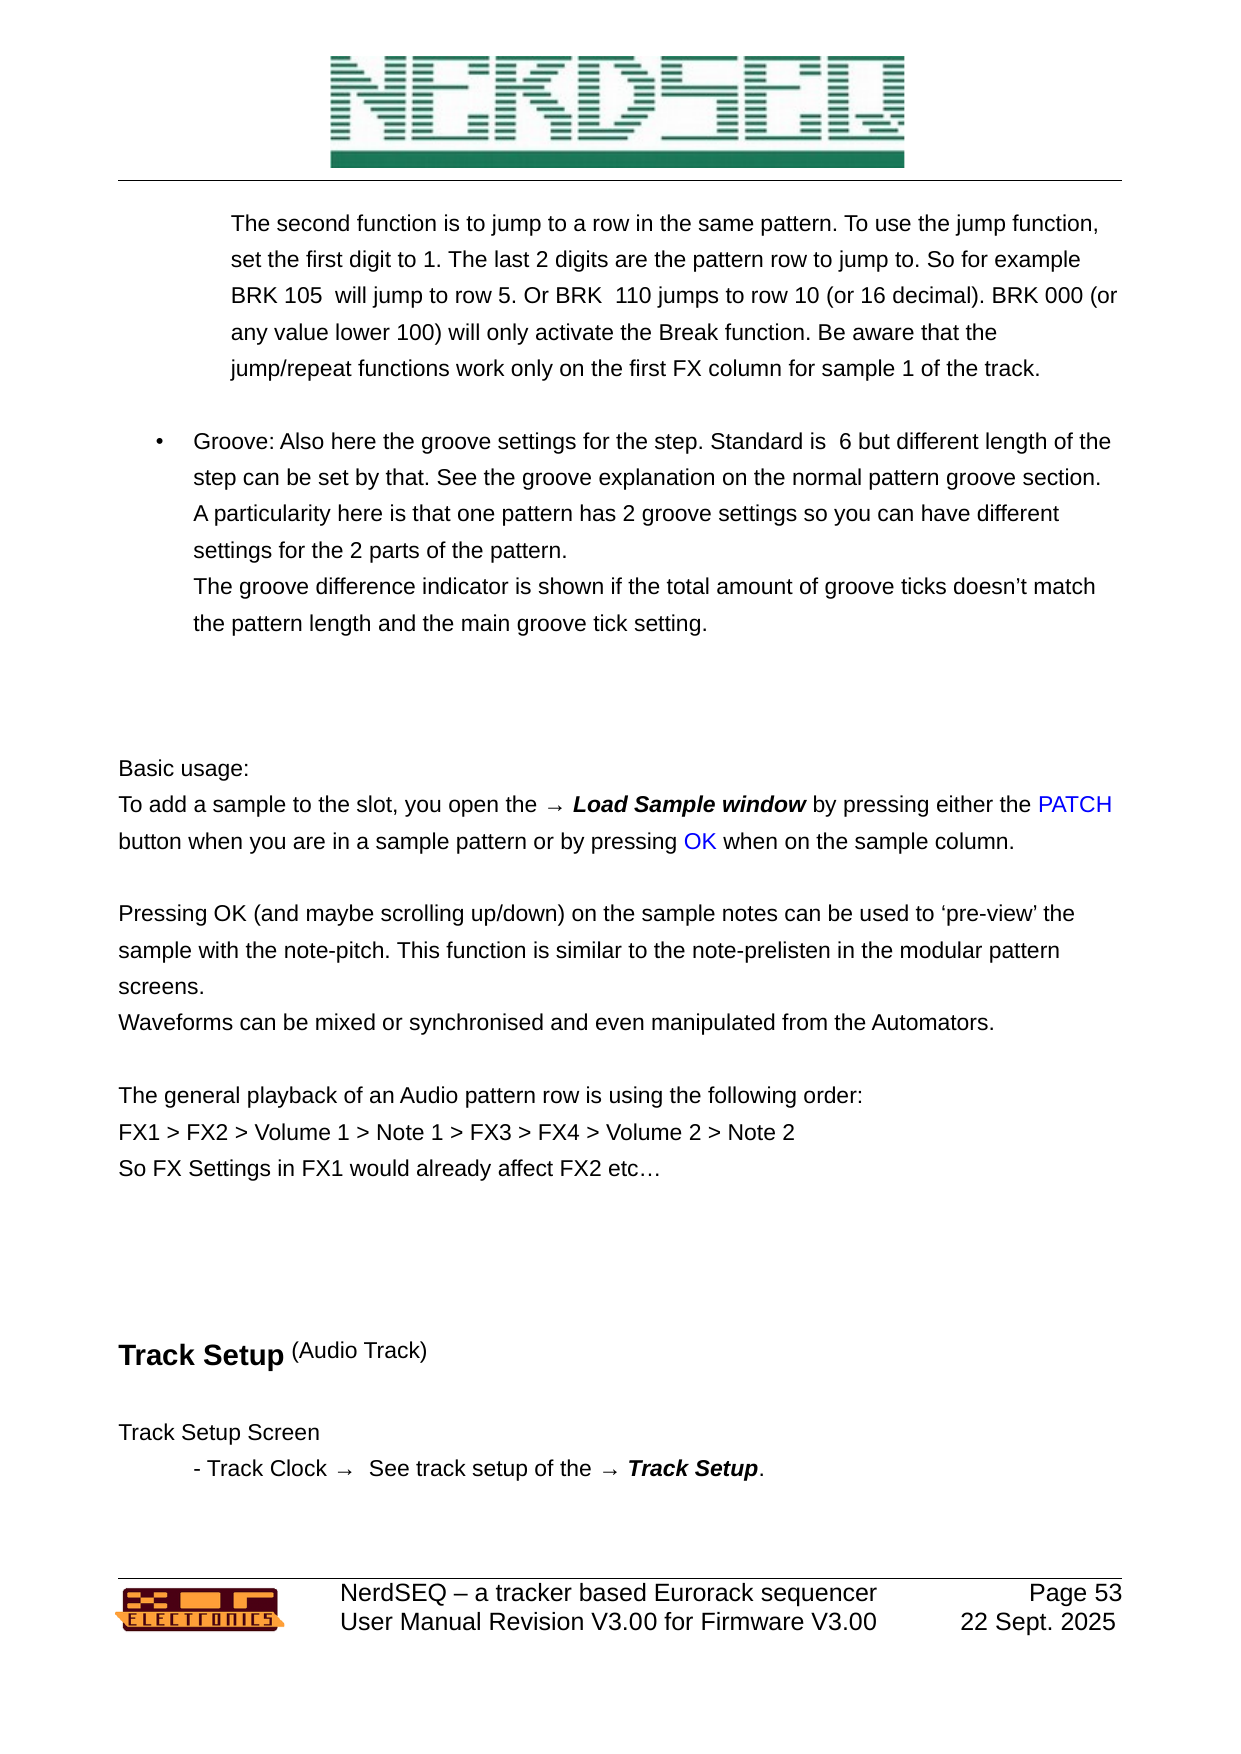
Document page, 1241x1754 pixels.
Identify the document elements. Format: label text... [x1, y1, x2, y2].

text Track Setup Screen [118, 1419, 1122, 1445]
picture [330, 56, 905, 168]
text - Track Clock → See track setup of the → Track Setup. [193, 1455, 1122, 1482]
text FX1 > FX2 > Volume 1 > Note 1 > FX3 > FX4 > Volume 2 > Note 2 [118, 1118, 1122, 1145]
list The second function is to jump to a row in the same pattern. To use the jump function, set the first digit to 1. The last 2 digits are the pattern row to jump to. So for example BRK 105 will jump to row 5. Or BRK 110 jumps to row 10 (or 16 decimal). BRK 000 (or any value lower 100) will only activate the Break function. Be aware that the jump/repeat functions work only on the first FX column for sample 1 of the track. [193, 209, 1122, 381]
subtitle Track Setup [118, 1338, 285, 1371]
text Waveforms can be mixed or synchronised and even manipulated from the Automators. [118, 1009, 1122, 1036]
text Pressing OK (and maybe scrolling up/down) on the sample notes can be used to ‘pre-view’ the sample with the note-pitch. This function is similar to the note-prelisten in the modular pattern screens. [118, 900, 1122, 999]
picture [115, 1584, 285, 1634]
text Basic usage: [118, 755, 1122, 781]
list A particularity here is that one pattern has 2 groove settings so you can have different settings for the 2 parts of the pattern. [156, 500, 1122, 563]
text So FX Settings in FX1 would already affect FX2 etc… [118, 1155, 1122, 1181]
text The general playback of an Audio pattern row is using the following order: [118, 1082, 1122, 1108]
text (Audio Track) [118, 1337, 1122, 1373]
list Groove: Also here the groove settings for the step. Standard is 6 but different length of the step can be set by that. See the groove explanation on the normal pattern groove section. [156, 428, 1122, 490]
text To add a sample to the slot, you open the → Load Sample window by pressing either the PATCH button when you are in a sample pattern or by pressing OK when on the sample column. [118, 791, 1122, 854]
list The groove difference indicator is shown if the total amount of groove ticks doesn’t match the pattern length and the main groove tick setting. [156, 573, 1122, 636]
